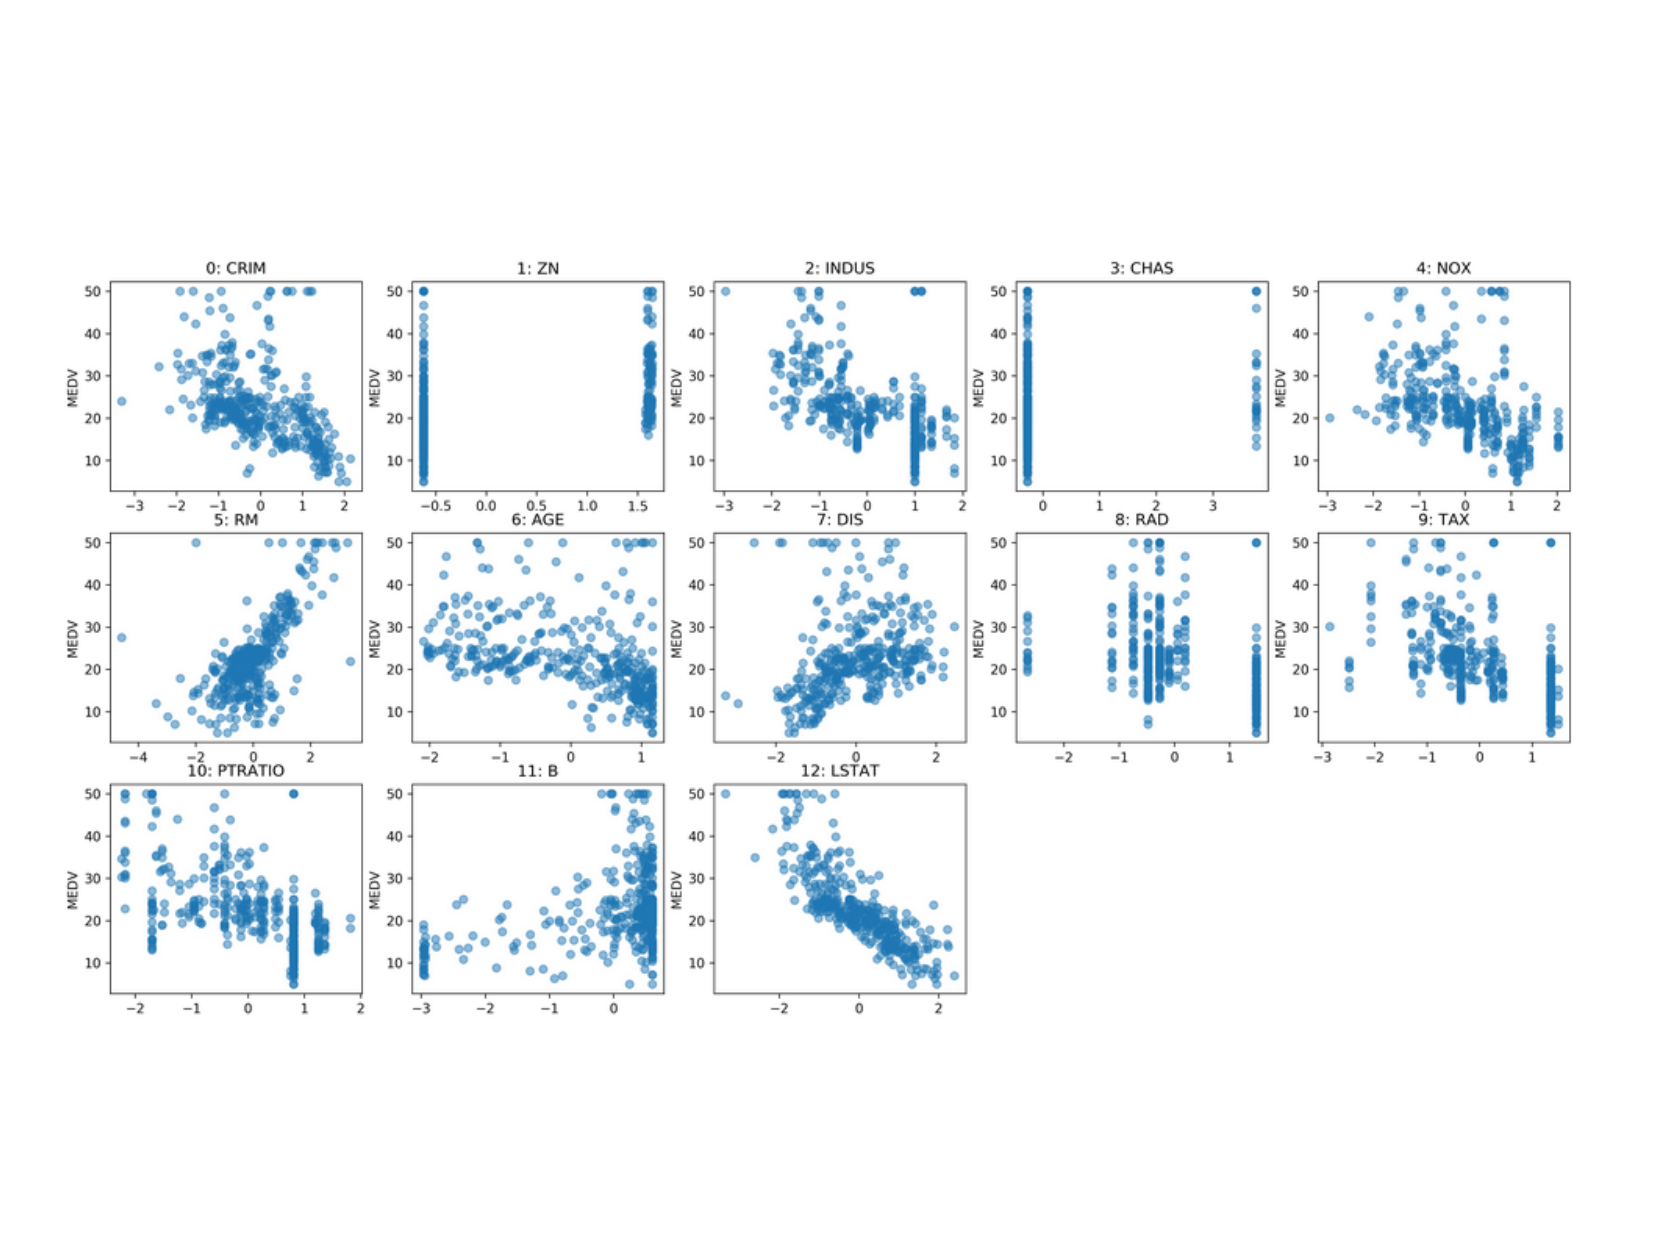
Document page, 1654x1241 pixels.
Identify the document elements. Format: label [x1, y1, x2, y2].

picture [60, 245, 1593, 1036]
